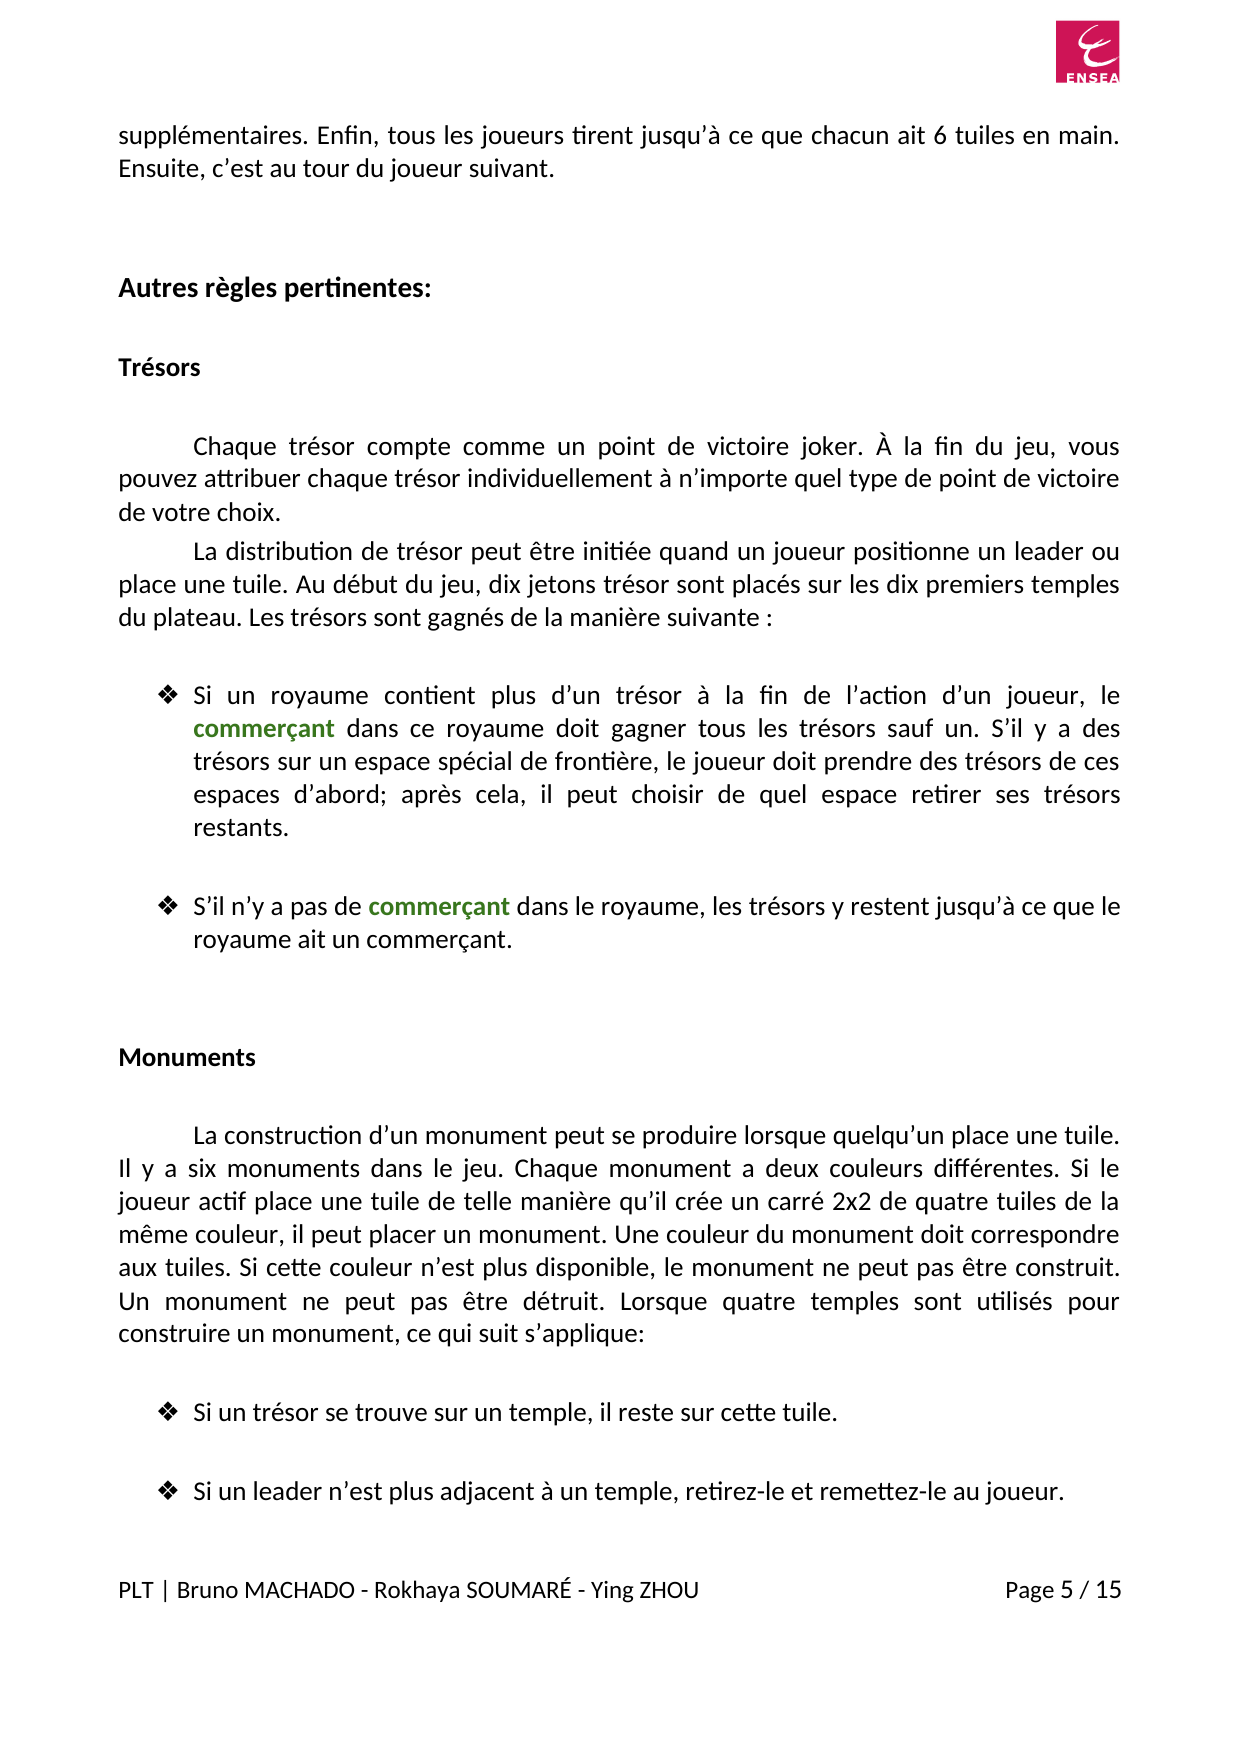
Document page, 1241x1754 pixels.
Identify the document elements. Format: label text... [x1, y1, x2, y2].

text Chaque trésor compte comme un point de victoire joker. À la fin du jeu, vous pouvez attribuer chaque trésor individuellement à n’importe quel type de point de victoire de votre choix. [118, 429, 1122, 528]
list Si un leader n’est plus adjacent à un temple, retirez-le et remettez-le au joueur. [156, 1474, 1122, 1507]
list S’il n’y a pas de commerçant dans le royaume, les trésors y restent jusqu’à ce que le royaume ait un commerçant. [156, 889, 1122, 955]
text Trésors [118, 350, 1122, 383]
list Si un trésor se trouve sur un temple, il reste sur cette tuile. [156, 1395, 1122, 1428]
text Monuments [118, 1040, 1122, 1073]
text La construction d’un monument peut se produire lorsque quelqu’un place une tuile. Il y a six monuments dans le jeu. Chaque monument a deux couleurs différentes. Si le joueur actif place une tuile de telle manière qu’il crée un carré 2x2 de quatre tuiles de la même couleur, il peut placer un monument. Une couleur du monument doit correspondre aux tuiles. Si cette couleur n’est plus disponible, le monument ne peut pas être construit. Un monument ne peut pas être détruit. Lorsque quatre temples sont utilisés pour construire un monument, ce qui suit s’applique: [118, 1118, 1122, 1350]
text La distribution de trésor peut être initiée quand un joueur positionne un leader ou place une tuile. Au début du jeu, dix jetons trésor sont placés sur les dix premiers temples du plateau. Les trésors sont gagnés de la manière suivante : [118, 534, 1122, 633]
picture [1054, 18, 1122, 84]
list Si un royaume contient plus d’un trésor à la fin de l’action d’un joueur, le commerçant dans ce royaume doit gagner tous les trésors sauf un. S’il y a des trésors sur un espace spécial de frontière, le joueur doit prendre des trésors de ces espaces d’abord; après cela, il peut choisir de quel espace retirer ses trésors restants. [156, 678, 1122, 844]
text supplémentaires. Enfin, tous les joueurs tirent jusqu’à ce que chacun ait 6 tuiles en main. Ensuite, c’est au tour du joueur suivant. [118, 118, 1122, 184]
text Autres règles pertinentes: [118, 269, 1122, 304]
